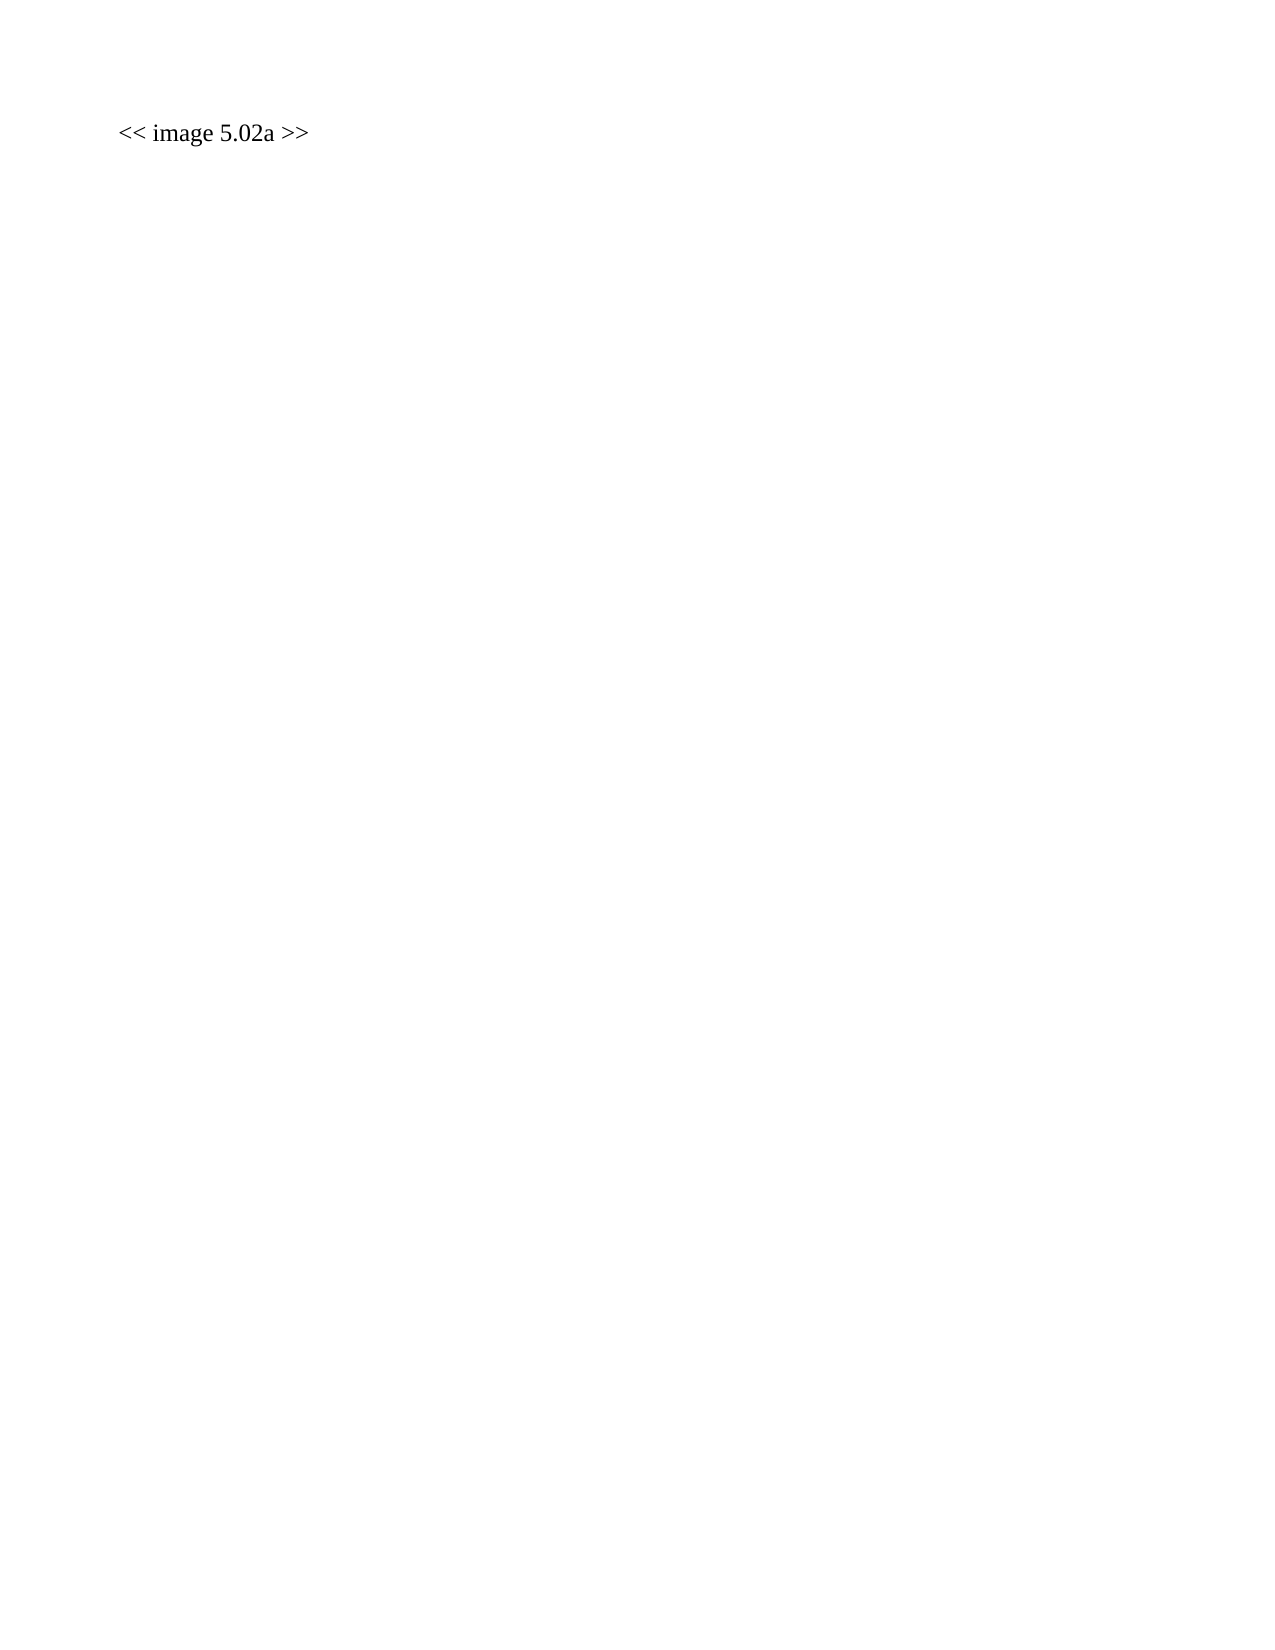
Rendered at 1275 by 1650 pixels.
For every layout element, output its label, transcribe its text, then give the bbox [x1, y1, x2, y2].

text << image 5.02a >> [118, 118, 1157, 147]
